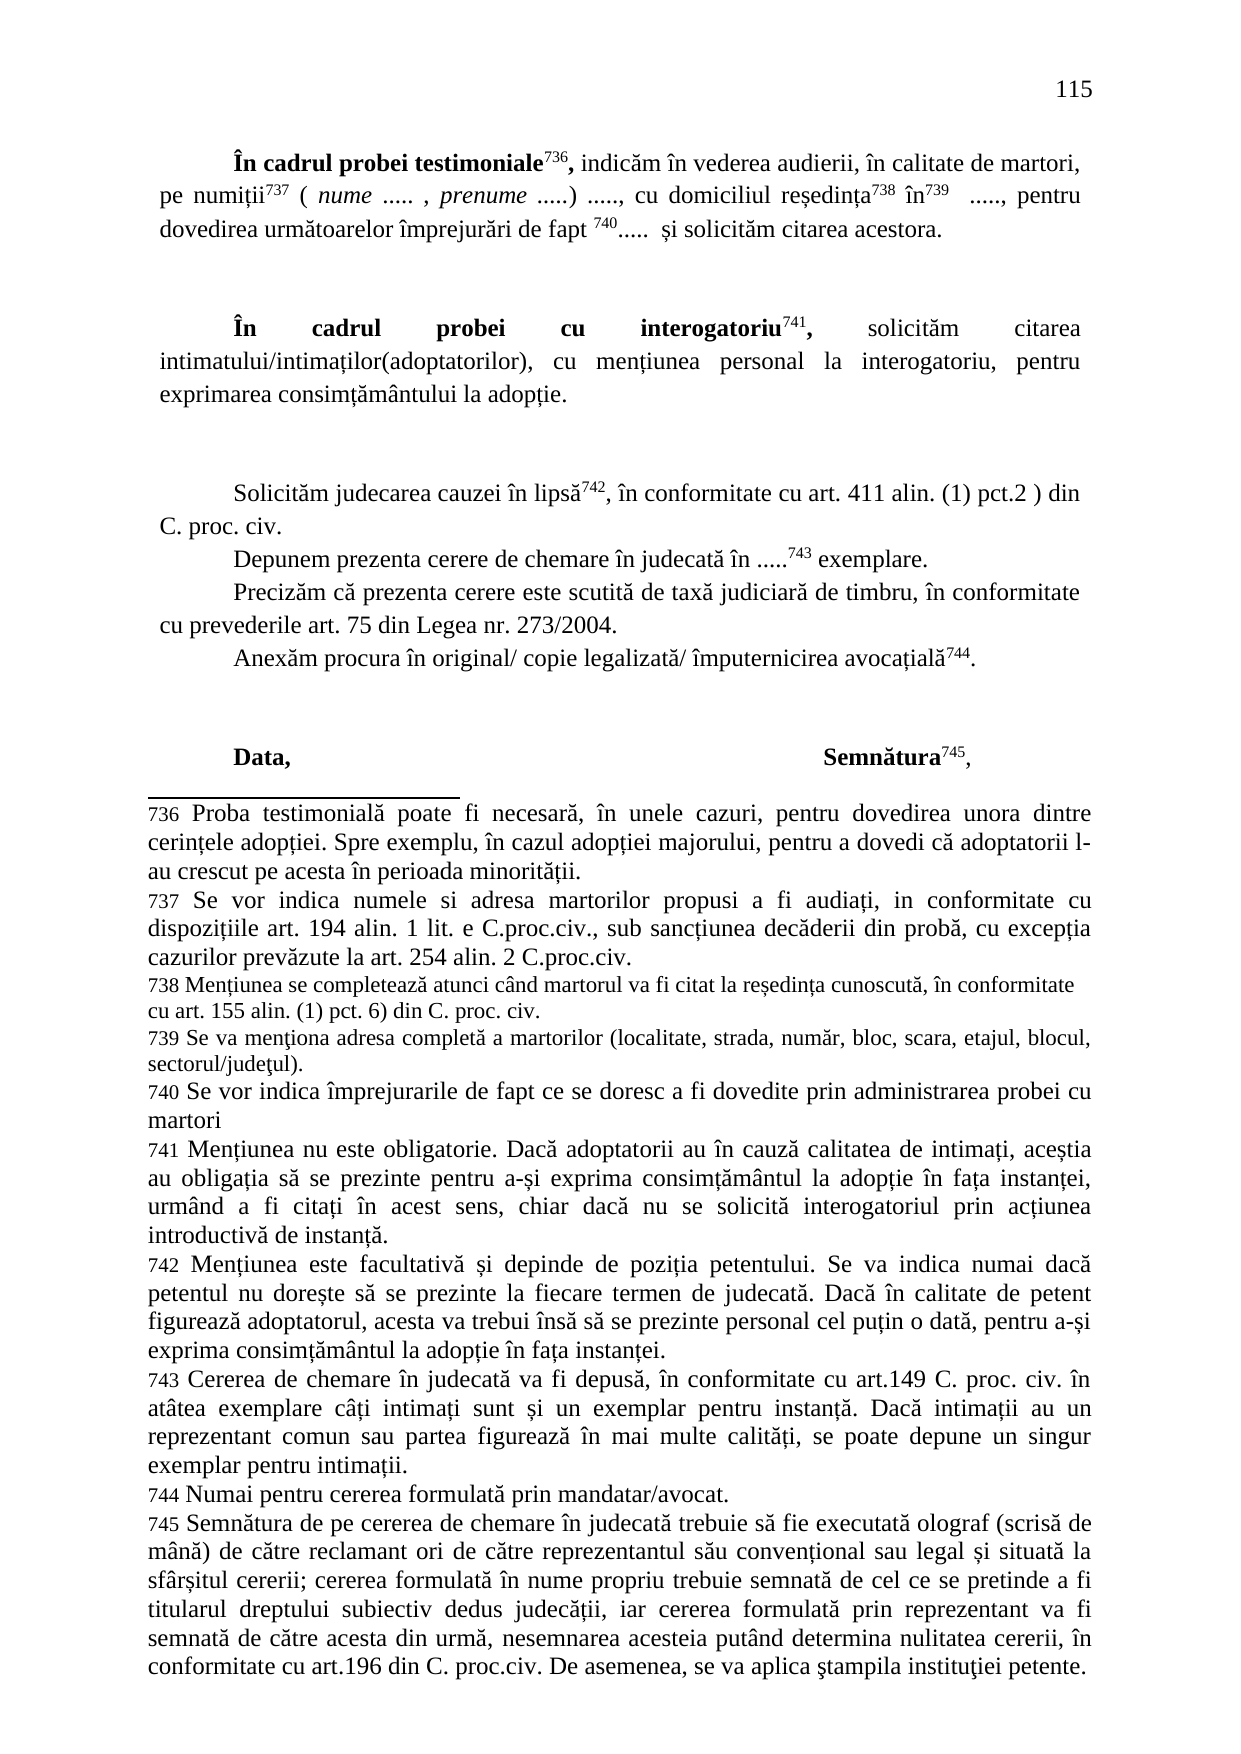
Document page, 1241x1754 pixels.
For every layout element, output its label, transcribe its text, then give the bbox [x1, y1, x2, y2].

text Depunem prezenta cerere de chemare în judecată în ..... exemplare. [159, 544, 1081, 573]
text Mențiunea nu este obligatorie. Dacă adoptatorii au în cauză calitatea de intimați, aceștia au obligația să se prezinte pentru a-și exprima consimțământul la adopție în fața instanței, urmând a fi citați în acest sens, chiar dacă nu se solicită interogatoriul prin acțiunea introductivă de instanță. [148, 1134, 1093, 1249]
text În cadrul probei testimoniale, indicăm în vederea audierii, în calitate de martori, pe numiții ( nume ..... , prenume .....) ....., cu domiciliul reședința în ....., pentru dovedirea următoarelor împrejurări de fapt ..... și solicităm citarea acestora. [159, 148, 1081, 242]
text Data, Semnătura, [159, 742, 1081, 771]
text Mențiunea se completează atunci când martorul va fi citat la reședința cunoscută, în conformitate cu art. 155 alin. (1) pct. 6) din C. proc. civ. [148, 971, 1093, 1024]
text Se va menţiona adresa completă a martorilor (localitate, strada, număr, bloc, scara, etajul, blocul, sectorul/judeţul). [148, 1024, 1093, 1076]
text Cererea de chemare în judecată va fi depusă, în conformitate cu art.149 C. proc. civ. în atâtea exemplare câți intimați sunt și un exemplar pentru instanță. Dacă intimații au un reprezentant comun sau partea figurează în mai multe calități, se poate depune un singur exemplar pentru intimații. [148, 1364, 1093, 1479]
text Mențiunea este facultativă și depinde de poziția petentului. Se va indica numai dacă petentul nu dorește să se prezinte la fiecare termen de judecată. Dacă în calitate de petent figurează adoptatorul, acesta va trebui însă să se prezinte personal cel puțin o dată, pentru a-și exprima consimțământul la adopție în fața instanței. [148, 1249, 1093, 1364]
text În cadrul probei cu interogatoriu, solicităm citarea intimatului/intimaților(adoptatorilor), cu mențiunea personal la interogatoriu, pentru exprimarea consimțământului la adopție. [159, 313, 1081, 407]
text Se vor indica împrejurarile de fapt ce se doresc a fi dovedite prin administrarea probei cu martori [148, 1076, 1093, 1134]
text Semnătura de pe cererea de chemare în judecată trebuie să fie executată olograf (scrisă de mână) de către reclamant ori de către reprezentantul său convențional sau legal și situată la sfârșitul cererii; cererea formulată în nume propriu trebuie semnată de cel ce se pretinde a fi titularul dreptului subiectiv dedus judecății, iar cererea formulată prin reprezentant va fi semnată de către acesta din urmă, nesemnarea acesteia putând determina nulitatea cererii, în conformitate cu art.196 din C. proc.civ. De asemenea, se va aplica ştampila instituţiei petente. [148, 1508, 1093, 1680]
text Proba testimonială poate fi necesară, în unele cazuri, pentru dovedirea unora dintre cerințele adopției. Spre exemplu, în cazul adopției majorului, pentru a dovedi că adoptatorii l-au crescut pe acesta în perioada minorității. [148, 798, 1093, 885]
text Solicităm judecarea cauzei în lipsă, în conformitate cu art. 411 alin. (1) pct.2 ) din C. proc. civ. [159, 478, 1081, 539]
text Numai pentru cererea formulată prin mandatar/avocat. [148, 1479, 1093, 1508]
text Precizăm că prezenta cerere este scutită de taxă judiciară de timbru, în conformitate cu prevederile art. 75 din Legea nr. 273/2004. [159, 577, 1081, 639]
text Anexăm procura în original/ copie legalizată/ împuternicirea avocațială. [159, 643, 1081, 672]
text Se vor indica numele si adresa martorilor propusi a fi audiați, in conformitate cu dispozițiile art. 194 alin. 1 lit. e C.proc.civ., sub sancțiunea decăderii din probă, cu excepția cazurilor prevăzute la art. 254 alin. 2 C.proc.civ. [148, 885, 1093, 971]
